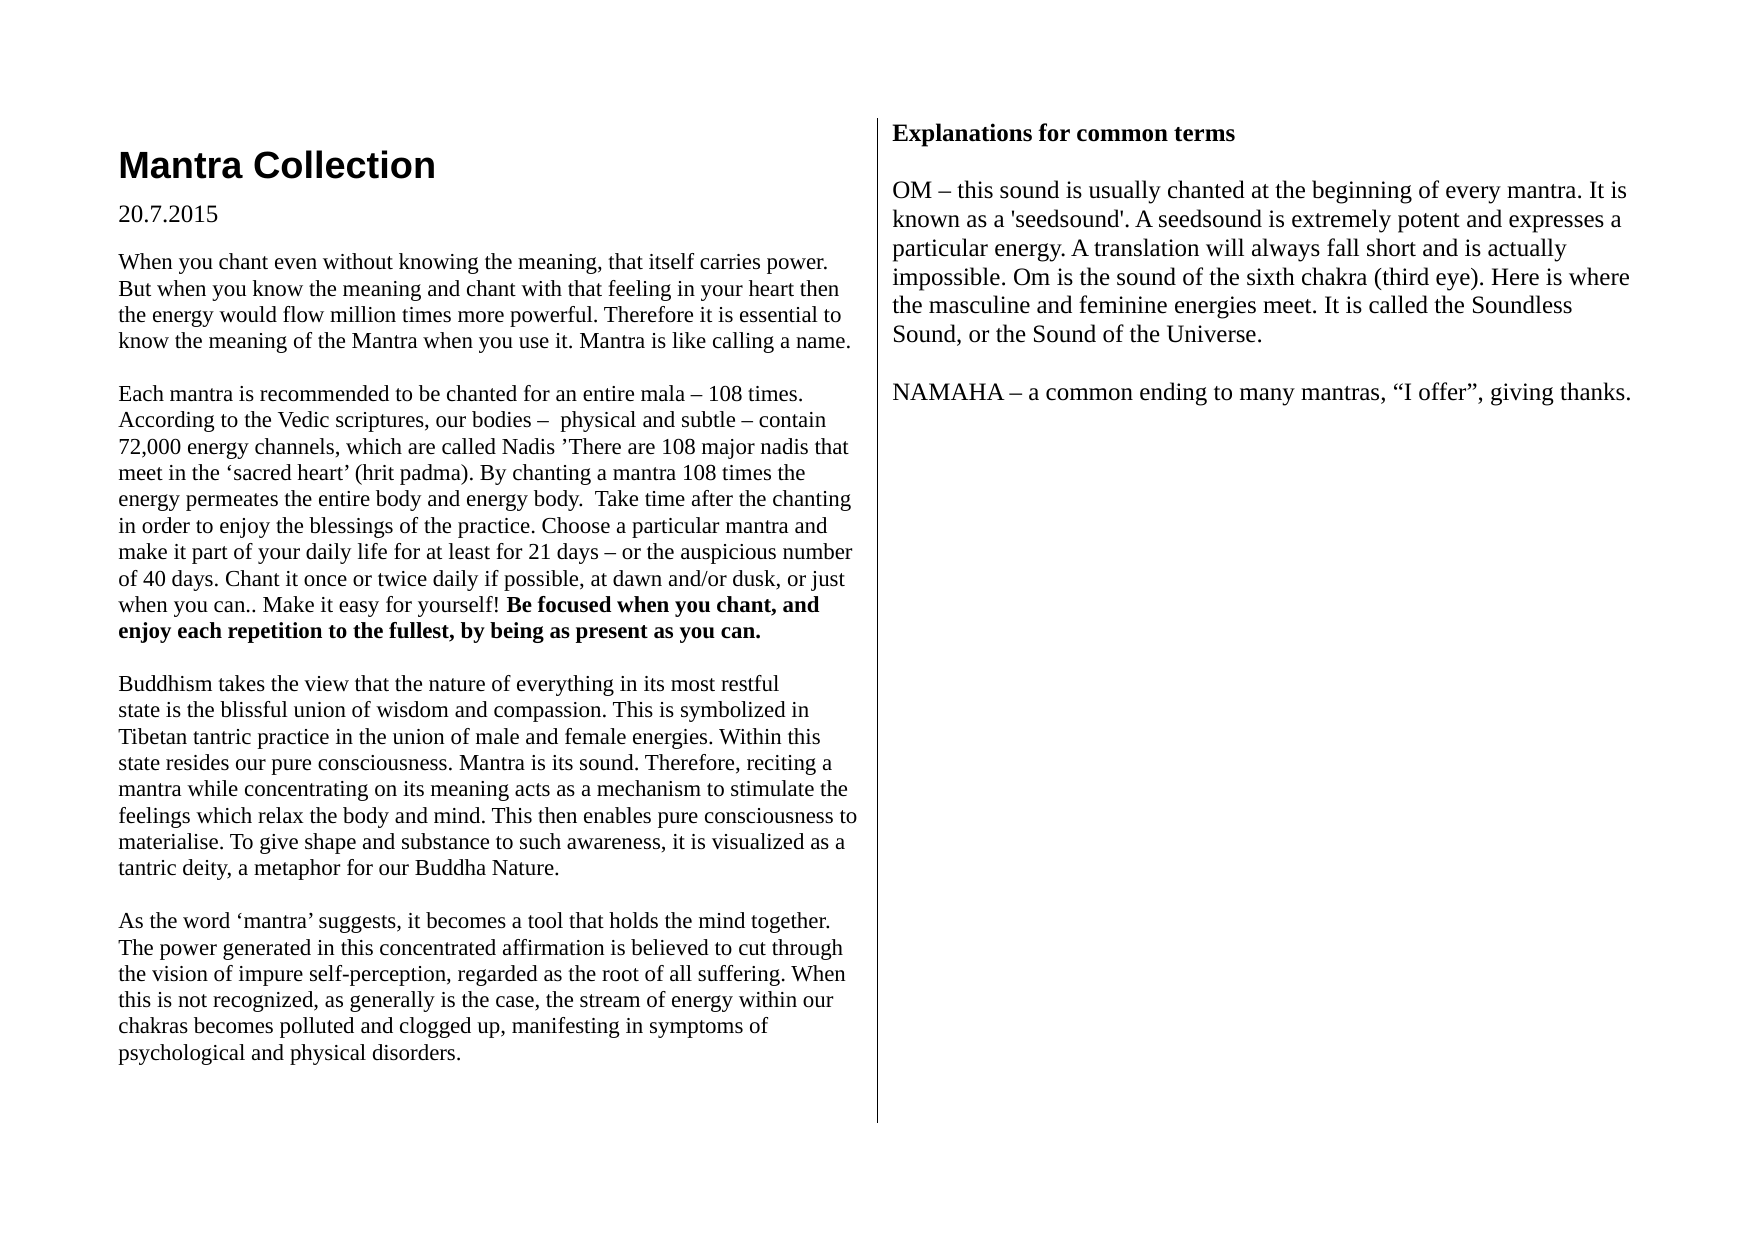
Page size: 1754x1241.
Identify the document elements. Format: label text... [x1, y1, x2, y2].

text state is the blissful union of wisdom and compassion. This is symbolized in Tibetan tantric practice in the union of male and female energies. Within this state resides our pure consciousness. Mantra is its sound. Therefore, reciting a mantra while concentrating on its meaning acts as a mechanism to stimulate the feelings which relax the body and mind. This then enables pure consciousness to materialise. To give shape and substance to such awareness, it is visualized as a tantric deity, a metaphor for our Buddha Nature. [118, 696, 862, 881]
text 20.7.2015 [118, 199, 862, 228]
text Explanations for common terms [892, 118, 1636, 147]
text OM – this sound is usually chanted at the beginning of every mantra. It is known as a 'seedsound'. A seedsound is extremely potent and expresses a particular energy. A translation will always fall short and is actually impossible. Om is the sound of the sixth chakra (third eye). Here is where the masculine and feminine energies meet. It is called the Soundless Sound, or the Sound of the Universe. [892, 176, 1636, 348]
subtitle Mantra Collection [118, 143, 862, 187]
text Each mantra is recommended to be chanted for an entire mala – 108 times. According to the Vedic scriptures, our bodies – physical and subtle – contain 72,000 energy channels, which are called Nadis ’There are 108 major nadis that meet in the ‘sacred heart’ (hrit padma). By chanting a mantra 108 times the energy permeates the entire body and energy body. Take time after the chanting in order to enjoy the blessings of the practice. Choose a particular mantra and make it part of your daily life for at least for 21 days – or the auspicious number of 40 days. Chant it once or twice daily if possible, at dawn and/or dusk, or just when you can.. Make it easy for yourself! Be focused when you chant, and enjoy each repetition to the fullest, by being as present as you can. [118, 380, 862, 644]
text As the word ‘mantra’ suggests, it becomes a tool that holds the mind together. The power generated in this concentrated affirmation is believed to cut through the vision of impure self-perception, regarded as the root of all suffering. When this is not recognized, as generally is the case, the stream of energy within our chakras becomes polluted and clogged up, manifesting in symptoms of psychological and physical disorders. [118, 907, 862, 1065]
text Buddhism takes the view that the nature of everything in its most restful [118, 670, 862, 696]
text NAMAHA – a common ending to many mantras, “I offer”, giving thanks. [892, 377, 1636, 406]
text When you chant even without knowing the meaning, that itself carries power. But when you know the meaning and chant with that feeling in your heart then the energy would flow million times more powerful. Therefore it is essential to know the meaning of the Mantra when you use it. Mantra is like calling a name. [118, 248, 862, 354]
